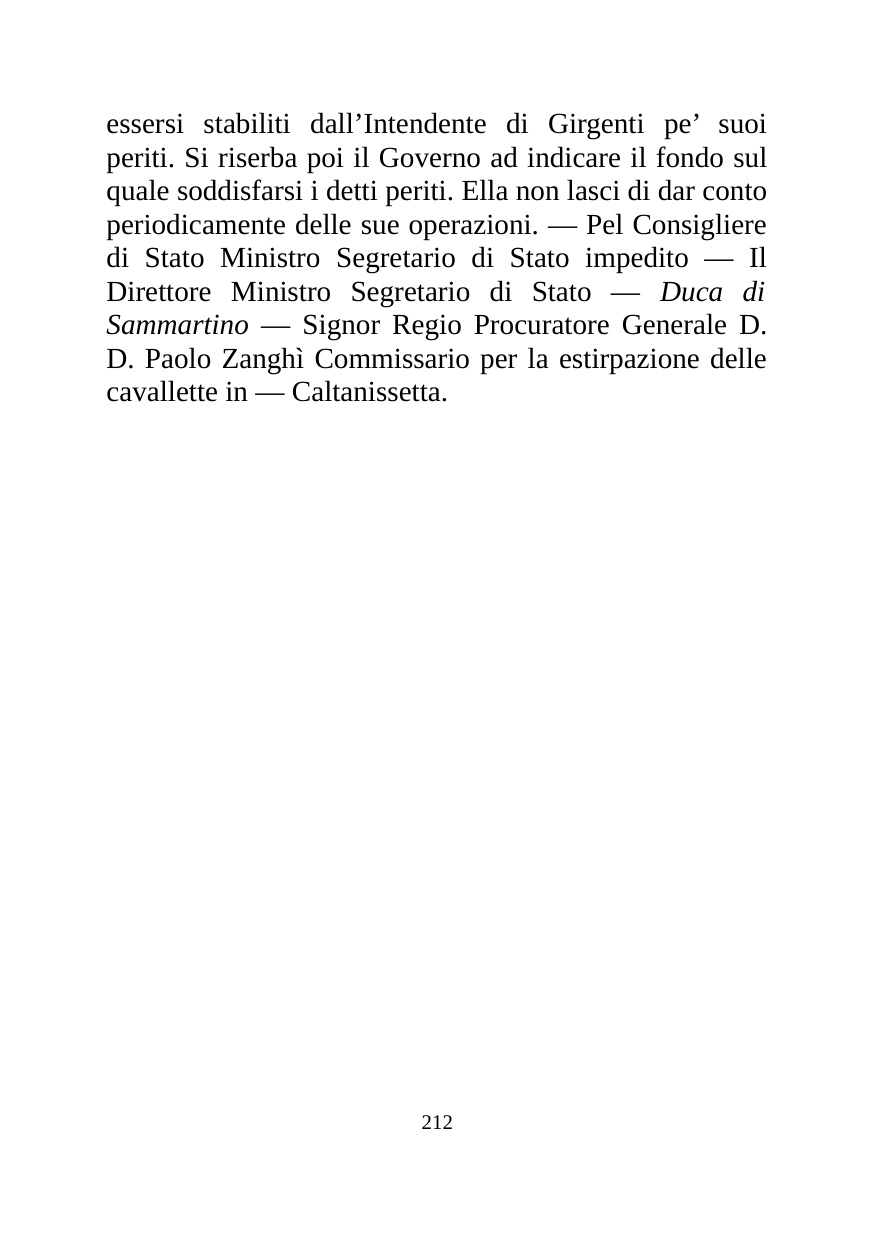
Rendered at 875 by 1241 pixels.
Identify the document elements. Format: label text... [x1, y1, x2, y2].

text essersi stabiliti dall’Intendente di Girgenti pe’ suoi periti. Si riserba poi il Governo ad indicare il fondo sul quale soddisfarsi i detti periti. Ella non lasci di dar conto periodicamente delle sue operazioni. — Pel Consigliere di Stato Ministro Segretario di Stato impedito — Il Direttore Ministro Segretario di Stato — Duca di Sammartino — Signor Regio Procuratore Generale D. D. Paolo Zanghì Commissario per la estirpazione delle cavallette in — Caltanissetta. [106, 106, 768, 408]
